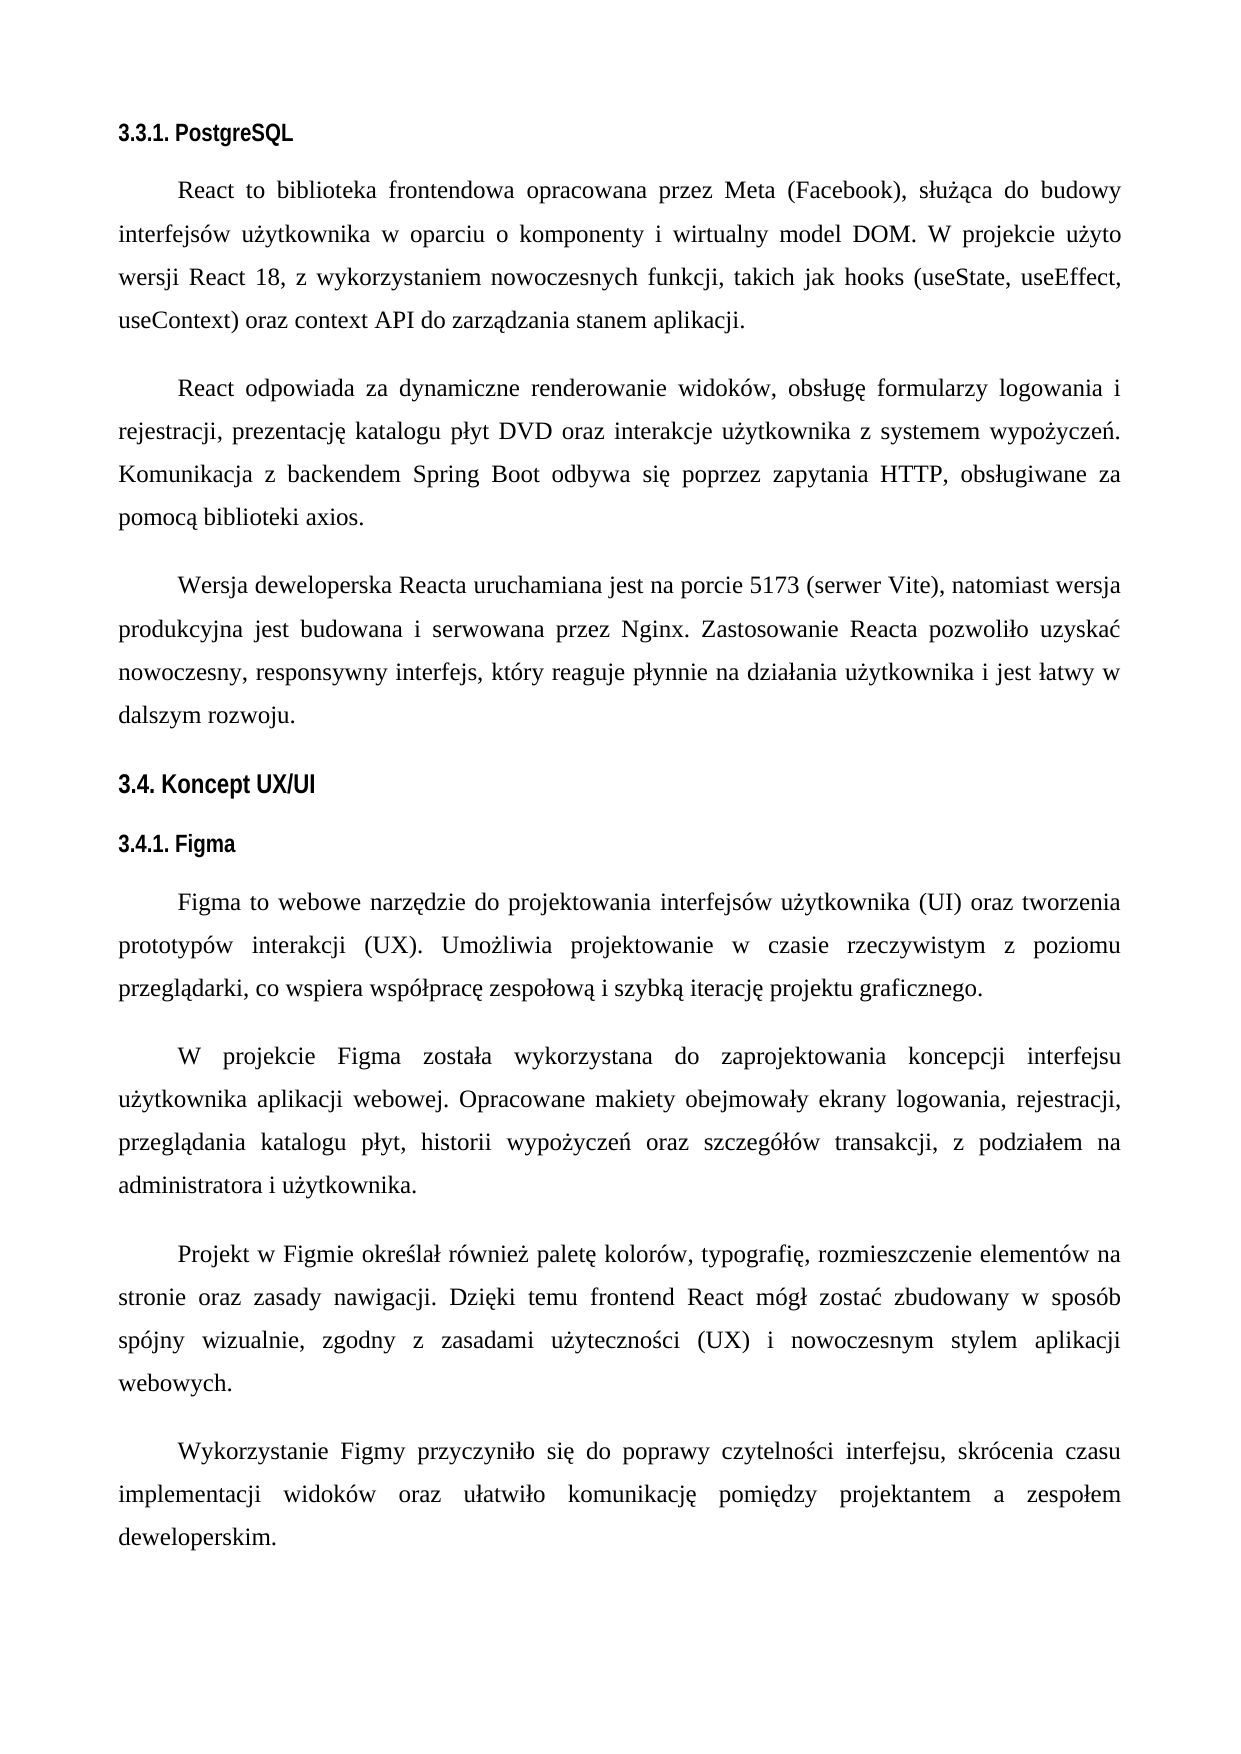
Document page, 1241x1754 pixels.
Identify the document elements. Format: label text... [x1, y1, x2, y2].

text React to biblioteka frontendowa opracowana przez Meta (Facebook), służąca do budowy interfejsów użytkownika w oparciu o komponenty i wirtualny model DOM. W projekcie użyto wersji React 18, z wykorzystaniem nowoczesnych funkcji, takich jak hooks (useState, useEffect, useContext) oraz context API do zarządzania stanem aplikacji. [118, 176, 1122, 334]
text Projekt w Figmie określał również paletę kolorów, typografię, rozmieszczenie elementów na stronie oraz zasady nawigacji. Dzięki temu frontend React mógł zostać zbudowany w sposób spójny wizualnie, zgodny z zasadami użyteczności (UX) i nowoczesnym stylem aplikacji webowych. [118, 1239, 1122, 1397]
text 3.3.1. PostgreSQL [118, 118, 1122, 147]
text Figma to webowe narzędzie do projektowania interfejsów użytkownika (UI) oraz tworzenia prototypów interakcji (UX). Umożliwia projektowanie w czasie rzeczywistym z poziomu przeglądarki, co wspiera współpracę zespołową i szybką iterację projektu graficznego. [118, 887, 1122, 1002]
text 3.4. Koncept UX/UI [118, 768, 1122, 799]
text Wykorzystanie Figmy przyczyniło się do poprawy czytelności interfejsu, skrócenia czasu implementacji widoków oraz ułatwiło komunikację pomiędzy projektantem a zespołem deweloperskim. [118, 1436, 1122, 1551]
text Wersja deweloperska Reacta uruchamiana jest na porcie 5173 (serwer Vite), natomiast wersja produkcyjna jest budowana i serwowana przez Nginx. Zastosowanie Reacta pozwoliło uzyskać nowoczesny, responsywny interfejs, który reaguje płynnie na działania użytkownika i jest łatwy w dalszym rozwoju. [118, 571, 1122, 729]
text W projekcie Figma została wykorzystana do zaprojektowania koncepcji interfejsu użytkownika aplikacji webowej. Opracowane makiety obejmowały ekrany logowania, rejestracji, przeglądania katalogu płyt, historii wypożyczeń oraz szczegółów transakcji, z podziałem na administratora i użytkownika. [118, 1041, 1122, 1199]
text 3.4.1. Figma [118, 829, 1122, 858]
text React odpowiada za dynamiczne renderowanie widoków, obsługę formularzy logowania i rejestracji, prezentację katalogu płyt DVD oraz interakcje użytkownika z systemem wypożyczeń. Komunikacja z backendem Spring Boot odbywa się poprzez zapytania HTTP, obsługiwane za pomocą biblioteki axios. [118, 373, 1122, 531]
